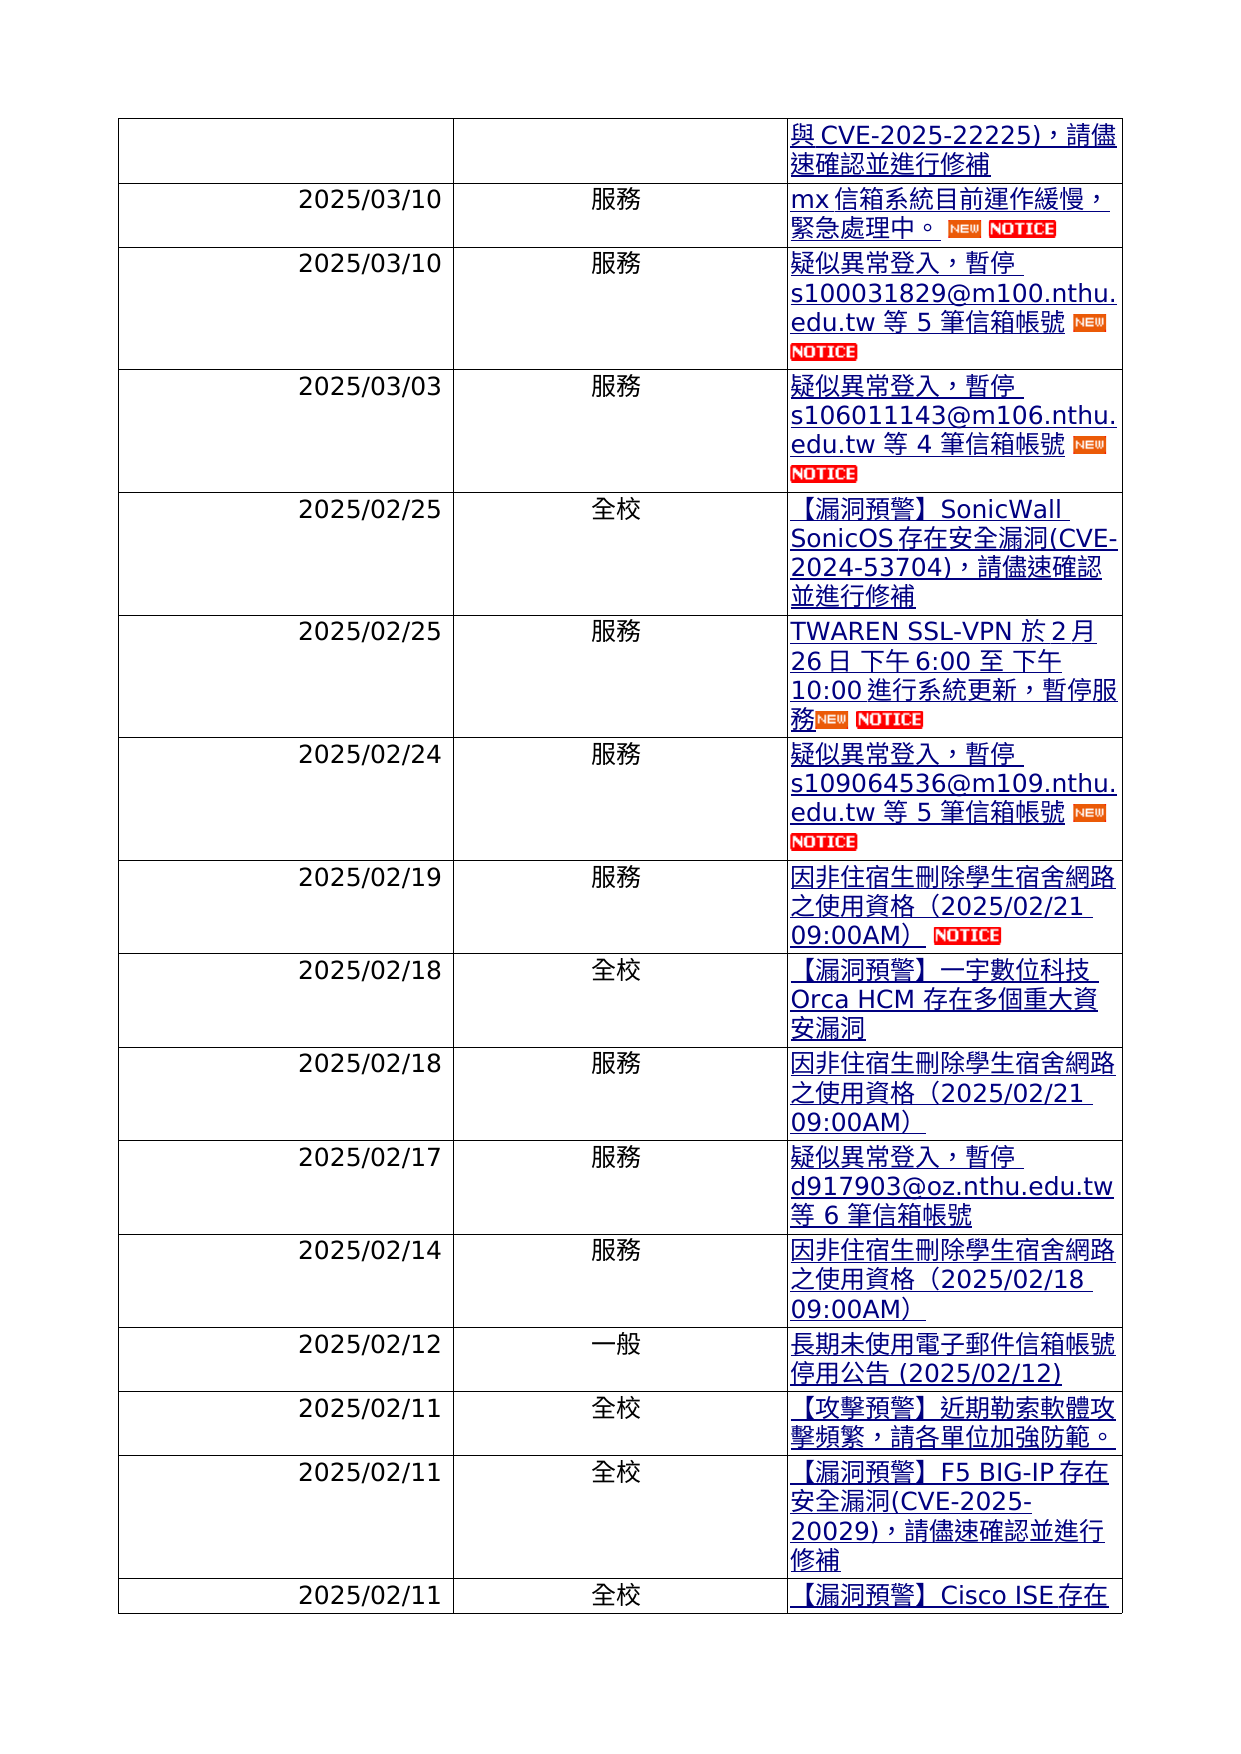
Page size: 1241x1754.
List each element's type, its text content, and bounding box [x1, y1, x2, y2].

table_cell 服務 [454, 370, 787, 492]
table_cell 服務 [454, 861, 787, 953]
table_cell 全校 [454, 493, 787, 614]
table_cell 全校 [454, 1579, 787, 1613]
table_cell 【漏洞預警】F5 BIG-IP存在安全漏洞(CVE-2025-20029)，請儘速確認並進行修補 [788, 1456, 1122, 1578]
table_cell 2025/02/11 [119, 1579, 453, 1613]
table_cell 服務 [454, 1141, 787, 1233]
table_cell 2025/02/17 [119, 1141, 453, 1233]
table_cell 2025/02/11 [119, 1392, 453, 1455]
table_cell 因非住宿生刪除學生宿舍網路之使用資格（2025/02/18 09:00AM） [788, 1235, 1122, 1327]
table_cell 全校 [454, 1392, 787, 1455]
table_cell 2025/03/03 [119, 370, 453, 492]
table_cell mx信箱系統目前運作緩慢，緊急處理中。 [788, 184, 1122, 247]
table_cell 2025/02/18 [119, 1048, 453, 1140]
table_cell [454, 119, 787, 182]
table_cell TWAREN SSL-VPN 於2月26日 下午6:00 至 下午10:00進行系統更新，暫停服務 [788, 616, 1122, 737]
table_cell 【漏洞預警】Cisco ISE存在 [788, 1579, 1122, 1613]
table_cell 因非住宿生刪除學生宿舍網路之使用資格（2025/02/21 09:00AM） [788, 861, 1122, 953]
table_cell 2025/02/14 [119, 1235, 453, 1327]
table_cell 服務 [454, 738, 787, 860]
table_cell 2025/03/10 [119, 184, 453, 247]
table_cell 一般 [454, 1328, 787, 1391]
picture [815, 711, 849, 729]
table_cell 服務 [454, 248, 787, 369]
table_cell 服務 [454, 616, 787, 737]
table_cell 長期未使用電子郵件信箱帳號停用公告 (2025/02/12) [788, 1328, 1122, 1391]
table_cell 服務 [454, 1235, 787, 1327]
table_cell 2025/02/25 [119, 493, 453, 614]
table_cell 全校 [454, 954, 787, 1047]
table_cell 2025/02/12 [119, 1328, 453, 1391]
table_cell 2025/02/25 [119, 616, 453, 737]
table_cell 疑似異常登入，暫停 s109064536@m109.nthu.edu.tw 等 5 筆信箱帳號 [788, 738, 1122, 860]
picture [933, 927, 1002, 945]
table_cell 疑似異常登入，暫停 s106011143@m106.nthu.edu.tw 等 4 筆信箱帳號 [788, 370, 1122, 492]
table_cell 疑似異常登入，暫停 d917903@oz.nthu.edu.tw 等 6 筆信箱帳號 [788, 1141, 1122, 1233]
table_cell 【漏洞預警】一宇數位科技 Orca HCM 存在多個重大資安漏洞 [788, 954, 1122, 1047]
picture [790, 833, 858, 851]
table_cell 【攻擊預警】近期勒索軟體攻擊頻繁，請各單位加強防範。 [788, 1392, 1122, 1455]
table_cell 2025/02/24 [119, 738, 453, 860]
table_cell 2025/02/19 [119, 861, 453, 953]
picture [1073, 314, 1107, 332]
picture [988, 220, 1057, 238]
table_cell 與CVE-2025-22225)，請儘速確認並進行修補 [788, 119, 1122, 182]
table_cell 疑似異常登入，暫停 s100031829@m100.nthu.edu.tw 等 5 筆信箱帳號 [788, 248, 1122, 369]
table_cell 【漏洞預警】SonicWall SonicOS存在安全漏洞(CVE-2024-53704)，請儘速確認並進行修補 [788, 493, 1122, 614]
table_cell 2025/02/11 [119, 1456, 453, 1578]
table_cell 2025/03/10 [119, 248, 453, 369]
table_cell 因非住宿生刪除學生宿舍網路之使用資格（2025/02/21 09:00AM） [788, 1048, 1122, 1140]
table_cell 服務 [454, 184, 787, 247]
picture [856, 711, 924, 729]
table_cell 2025/02/18 [119, 954, 453, 1047]
picture [1073, 804, 1107, 822]
picture [1073, 436, 1107, 454]
picture [790, 465, 858, 483]
table_cell 服務 [454, 1048, 787, 1140]
table_cell 全校 [454, 1456, 787, 1578]
table_cell [119, 119, 453, 182]
picture [790, 343, 858, 361]
picture [948, 220, 982, 238]
